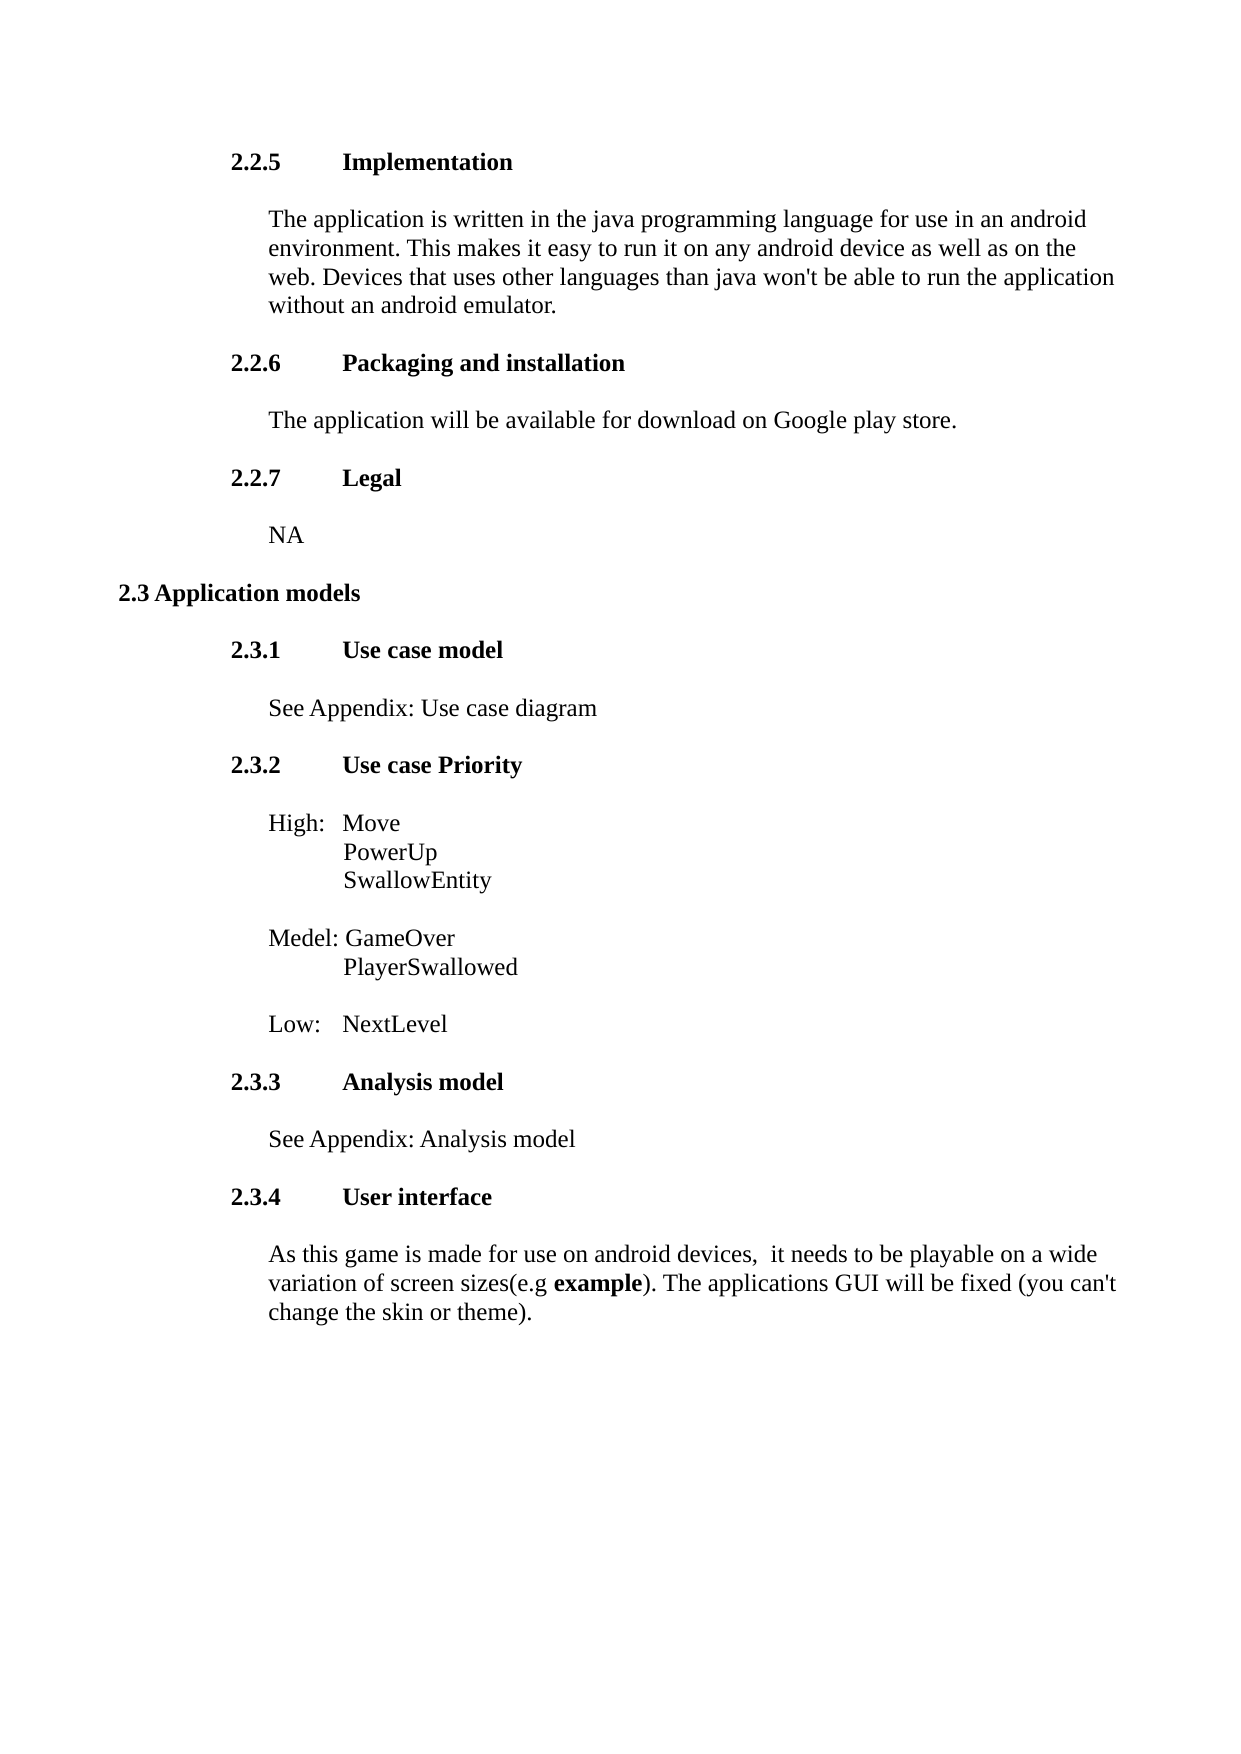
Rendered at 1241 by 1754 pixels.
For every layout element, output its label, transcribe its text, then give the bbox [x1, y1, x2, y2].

list User interface [231, 1182, 1122, 1211]
list NA [231, 521, 1122, 549]
list Use case Priority [231, 751, 1122, 779]
list Packaging and installation [231, 348, 1122, 377]
list Implementation [231, 147, 1122, 176]
list High: Move [231, 808, 1122, 837]
list The application will be available for download on Google play store. [231, 406, 1122, 434]
list Legal [231, 463, 1122, 492]
list SwallowEntity [306, 866, 1122, 894]
list Low: NextLevel [231, 1009, 1122, 1038]
list Analysis model [231, 1067, 1122, 1096]
text 2.3 Application models [118, 578, 1122, 607]
list PlayerSwallowed [306, 952, 1122, 981]
list The application is written in the java programming language for use in an android environment. This makes it easy to run it on any android device as well as on the web. Devices that uses other languages than java won't be able to run the application without an android emulator. [231, 204, 1122, 319]
list Use case model [231, 636, 1122, 664]
list As this game is made for use on android devices, it needs to be playable on a wide variation of screen sizes(e.g example). The applications GUI will be fixed (you can't change the skin or theme). [231, 1239, 1122, 1326]
list Medel: GameOver [231, 923, 1122, 952]
list See Appendix: Use case diagram [231, 693, 1122, 722]
list PowerUp [306, 837, 1122, 866]
list See Appendix: Analysis model [231, 1124, 1122, 1153]
